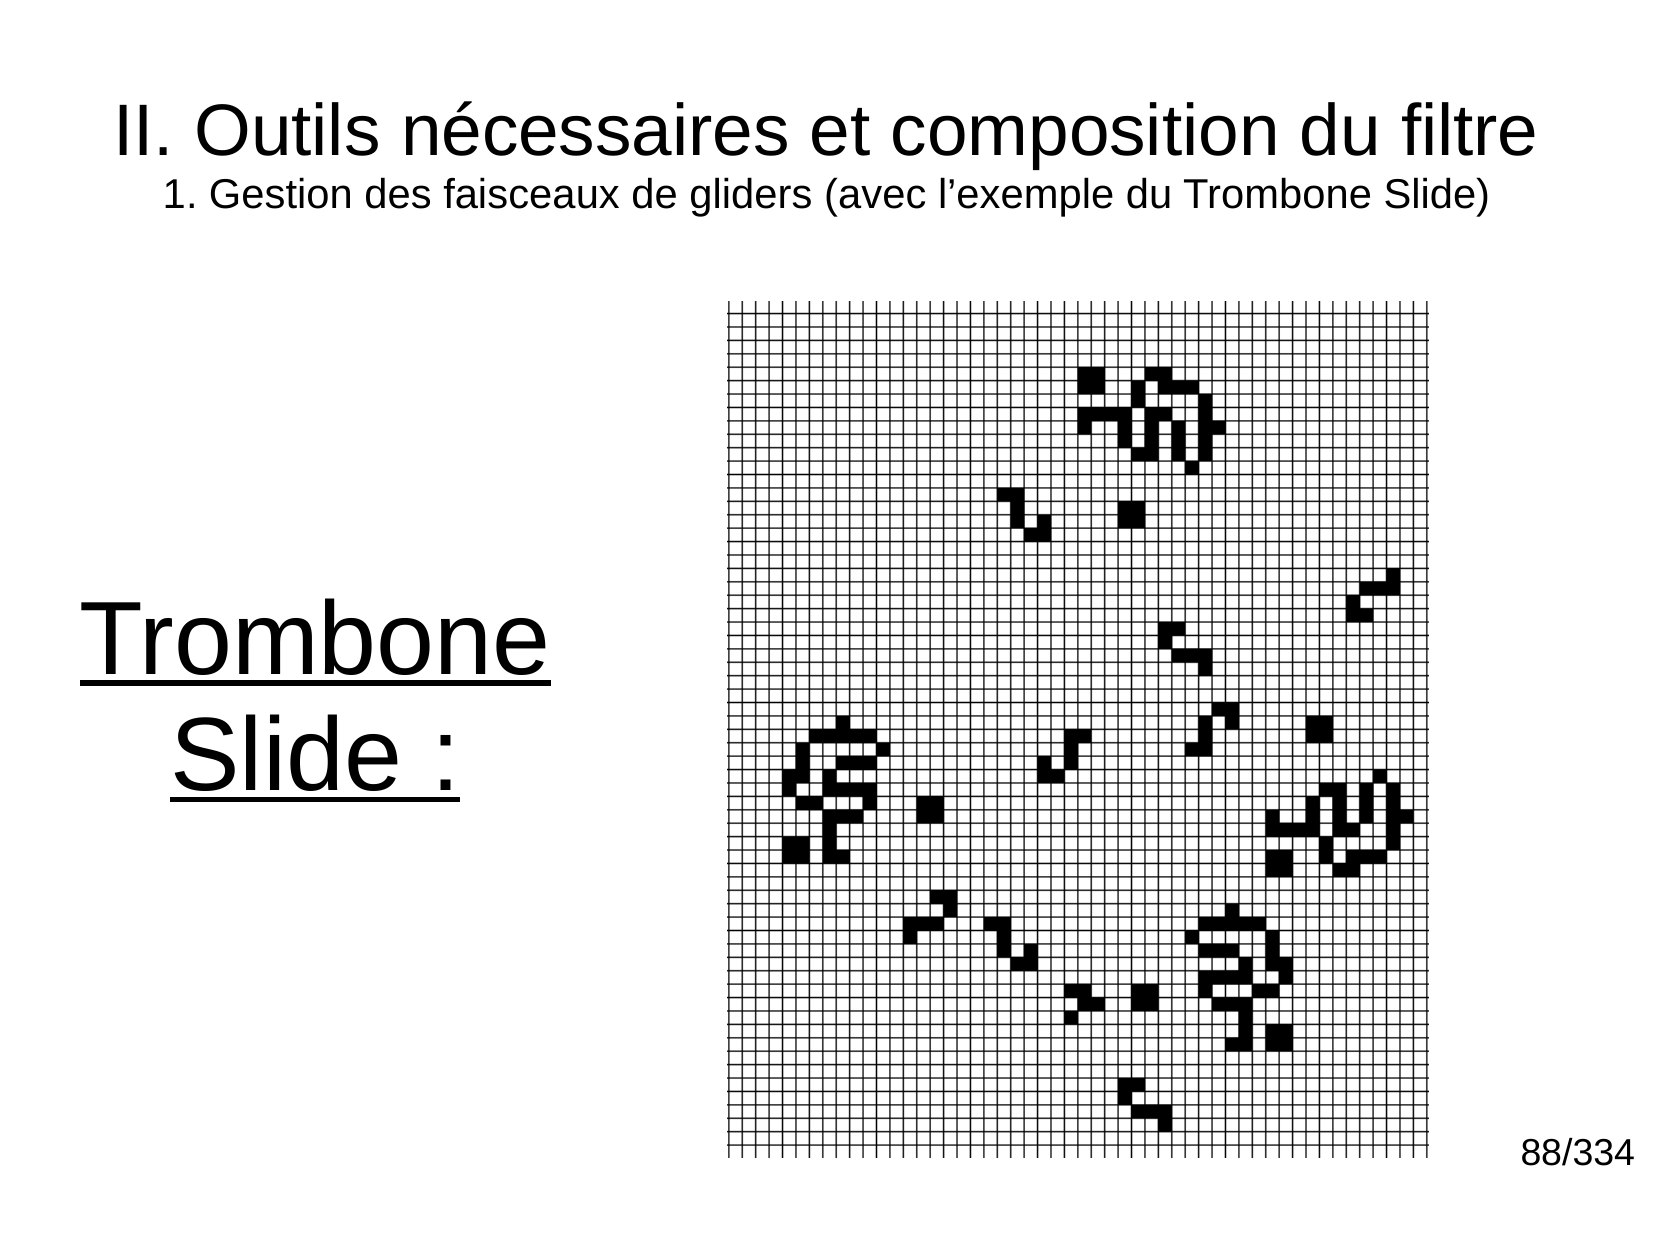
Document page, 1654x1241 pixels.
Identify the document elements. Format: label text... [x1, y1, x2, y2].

text_box Trombone Slide : [65, 572, 566, 821]
text_box <number>/334 [1505, 1124, 1654, 1182]
title II. Outils nécessaires et composition du filtre 1. Gestion des faisceaux de gliders (avec l’exemple du Trombone Slide) [82, 49, 1571, 257]
picture [727, 301, 1429, 1158]
